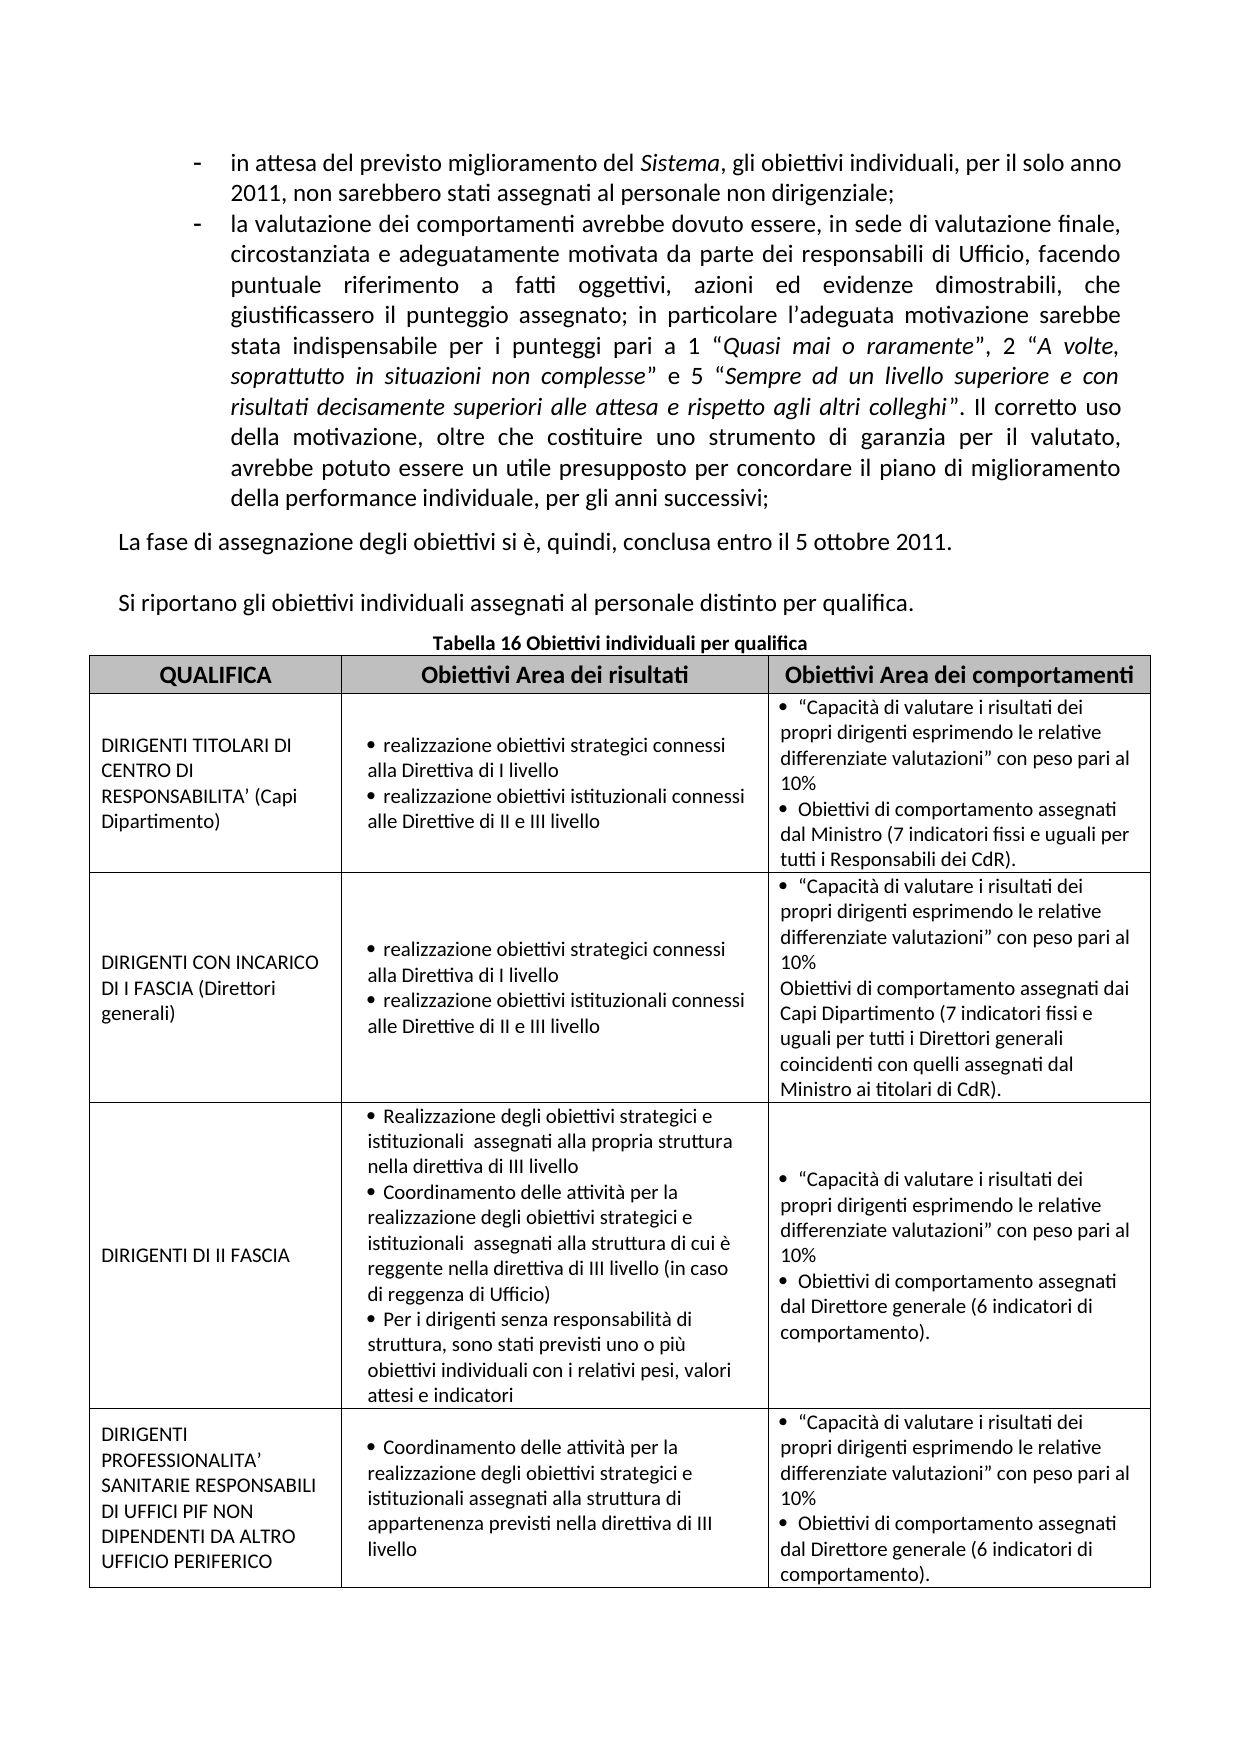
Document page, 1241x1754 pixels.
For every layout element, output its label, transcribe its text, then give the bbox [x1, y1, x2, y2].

text Si riportano gli obiettivi individuali assegnati al personale distinto per qualifica. [118, 587, 1122, 617]
table_cell “Capacità di valutare i risultati dei propri dirigenti esprimendo le relative differenziate valutazioni” con peso pari al 10% Obiettivi di comportamento assegnati dal Ministro (7 indicatori fissi e uguali per tutti i Responsabili dei CdR). [769, 694, 1150, 872]
text Tabella 16 Obiettivi individuali per qualifica [118, 630, 1122, 655]
table_cell realizzazione obiettivi strategici connessi alla Direttiva di I livello realizzazione obiettivi istituzionali connessi alle Direttive di II e III livello [342, 694, 768, 872]
table_cell “Capacità di valutare i risultati dei propri dirigenti esprimendo le relative differenziate valutazioni” con peso pari al 10% Obiettivi di comportamento assegnati dal Direttore generale (6 indicatori di comportamento). [769, 1409, 1150, 1587]
text La fase di assegnazione degli obiettivi si è, quindi, conclusa entro il 5 ottobre 2011. [118, 526, 1122, 556]
list in attesa del previsto miglioramento del Sistema, gli obiettivi individuali, per il solo anno 2011, non sarebbero stati assegnati al personale non dirigenziale; [193, 147, 1122, 208]
table_cell DIRIGENTI DI II FASCIA [90, 1103, 341, 1408]
table_header Obiettivi Area dei risultati [342, 656, 768, 693]
list la valutazione dei comportamenti avrebbe dovuto essere, in sede di valutazione finale, circostanziata e adeguatamente motivata da parte dei responsabili di Ufficio, facendo puntuale riferimento a fatti oggettivi, azioni ed evidenze dimostrabili, che giustificassero il punteggio assegnato; in particolare l’adeguata motivazione sarebbe stata indispensabile per i punteggi pari a 1 “Quasi mai o raramente”, 2 “A volte, soprattutto in situazioni non complesse” e 5 “Sempre ad un livello superiore e con risultati decisamente superiori alle attesa e rispetto agli altri colleghi”. Il corretto uso della motivazione, oltre che costituire uno strumento di garanzia per il valutato, avrebbe potuto essere un utile presupposto per concordare il piano di miglioramento della performance individuale, per gli anni successivi; [193, 208, 1122, 513]
table_cell “Capacità di valutare i risultati dei propri dirigenti esprimendo le relative differenziate valutazioni” con peso pari al 10% Obiettivi di comportamento assegnati dai Capi Dipartimento (7 indicatori fissi e uguali per tutti i Direttori generali coincidenti con quelli assegnati dal Ministro ai titolari di CdR). [769, 873, 1150, 1102]
table_cell DIRIGENTI CON INCARICO DI I FASCIA (Direttori generali) [90, 873, 341, 1102]
table_cell realizzazione obiettivi strategici connessi alla Direttiva di I livello realizzazione obiettivi istituzionali connessi alle Direttive di II e III livello [342, 873, 768, 1102]
table_cell Coordinamento delle attività per la realizzazione degli obiettivi strategici e istituzionali assegnati alla struttura di appartenenza previsti nella direttiva di III livello [342, 1409, 768, 1587]
table_cell “Capacità di valutare i risultati dei propri dirigenti esprimendo le relative differenziate valutazioni” con peso pari al 10% Obiettivi di comportamento assegnati dal Direttore generale (6 indicatori di comportamento). [769, 1103, 1150, 1408]
table_header QUALIFICA [90, 656, 341, 693]
table_cell Realizzazione degli obiettivi strategici e istituzionali assegnati alla propria struttura nella direttiva di III livello Coordinamento delle attività per la realizzazione degli obiettivi strategici e istituzionali assegnati alla struttura di cui è reggente nella direttiva di III livello (in caso di reggenza di Ufficio) Per i dirigenti senza responsabilità di struttura, sono stati previsti uno o più obiettivi individuali con i relativi pesi, valori attesi e indicatori [342, 1103, 768, 1408]
table_cell DIRIGENTI PROFESSIONALITA’ SANITARIE RESPONSABILI DI UFFICI PIF NON DIPENDENTI DA ALTRO UFFICIO PERIFERICO [90, 1409, 341, 1587]
table_header Obiettivi Area dei comportamenti [769, 656, 1150, 693]
table_cell DIRIGENTI TITOLARI DI CENTRO DI RESPONSABILITA’ (Capi Dipartimento) [90, 694, 341, 872]
